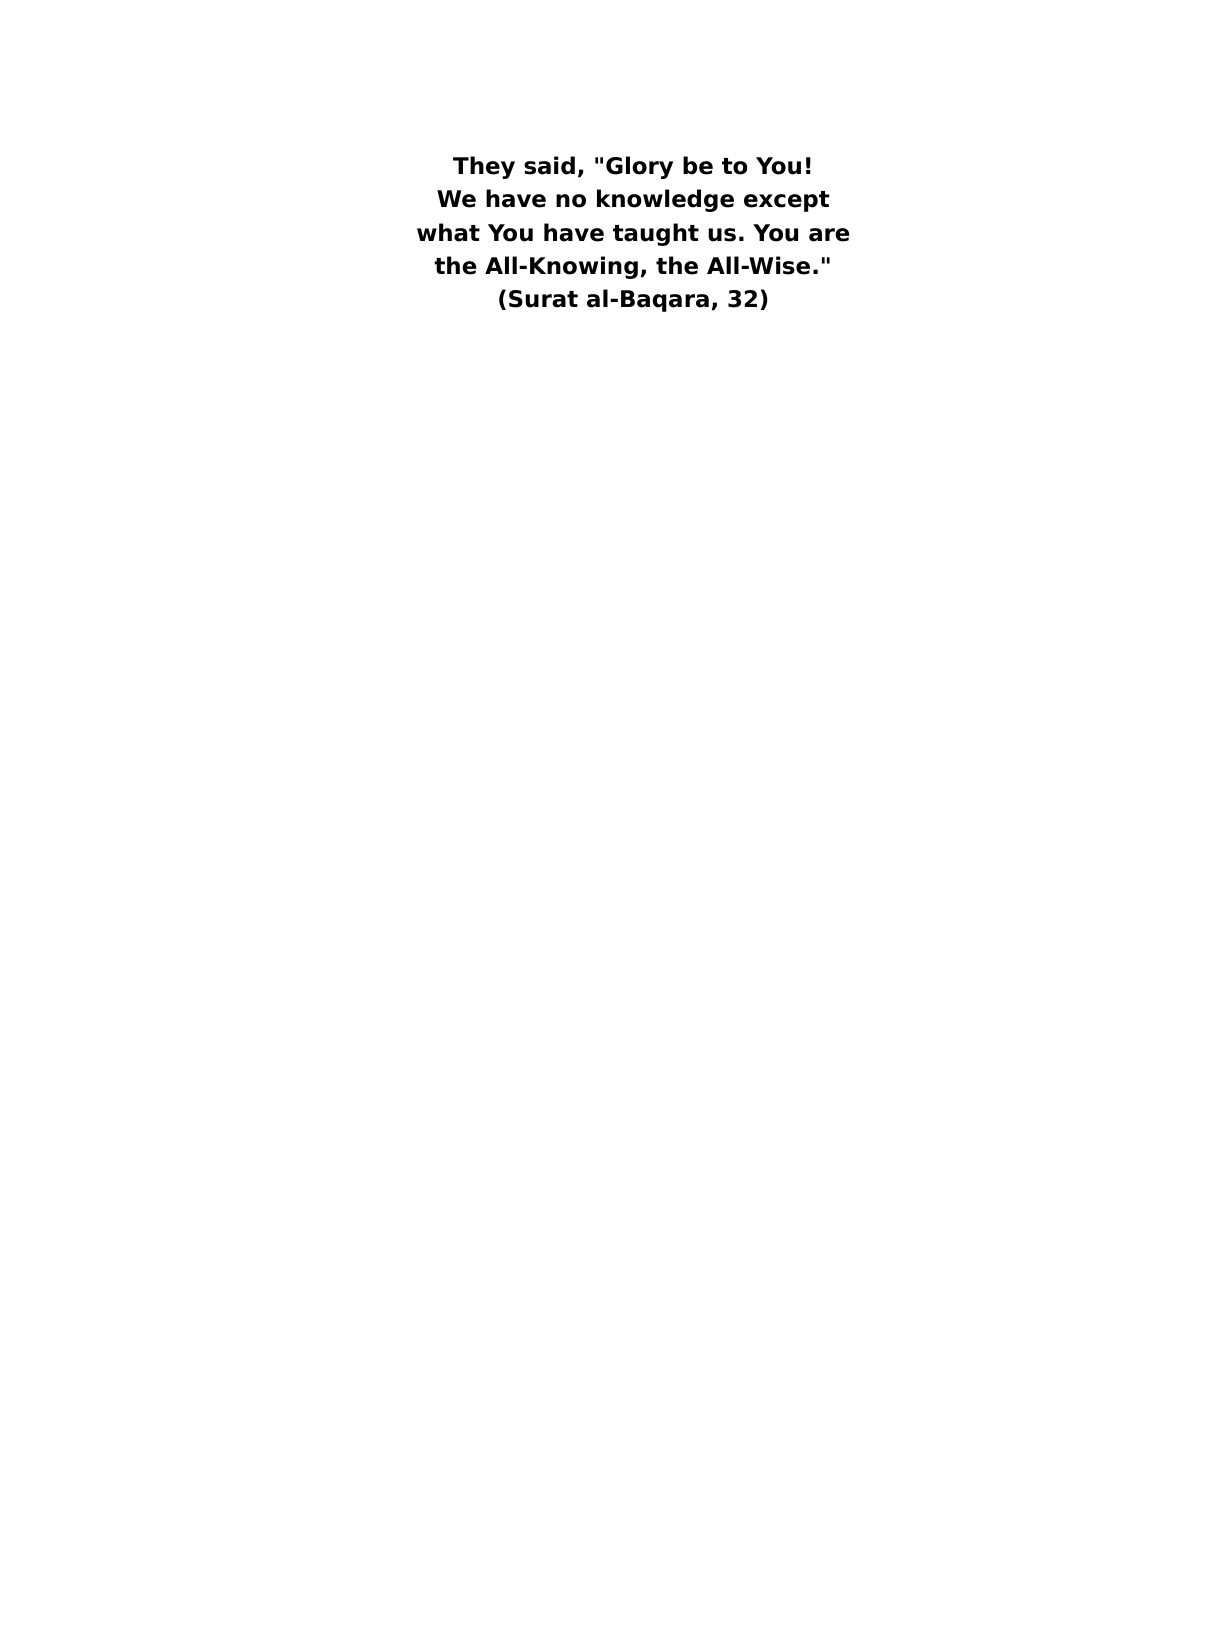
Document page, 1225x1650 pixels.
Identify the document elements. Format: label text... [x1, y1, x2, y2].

text the All-Knowing, the All-Wise." [148, 248, 1060, 281]
text We have no knowledge except [148, 181, 1060, 214]
text (Surat al-Baqara, 32) [148, 281, 1060, 314]
text They said, "Glory be to You! [148, 148, 1060, 181]
text what You have taught us. You are [148, 214, 1060, 248]
